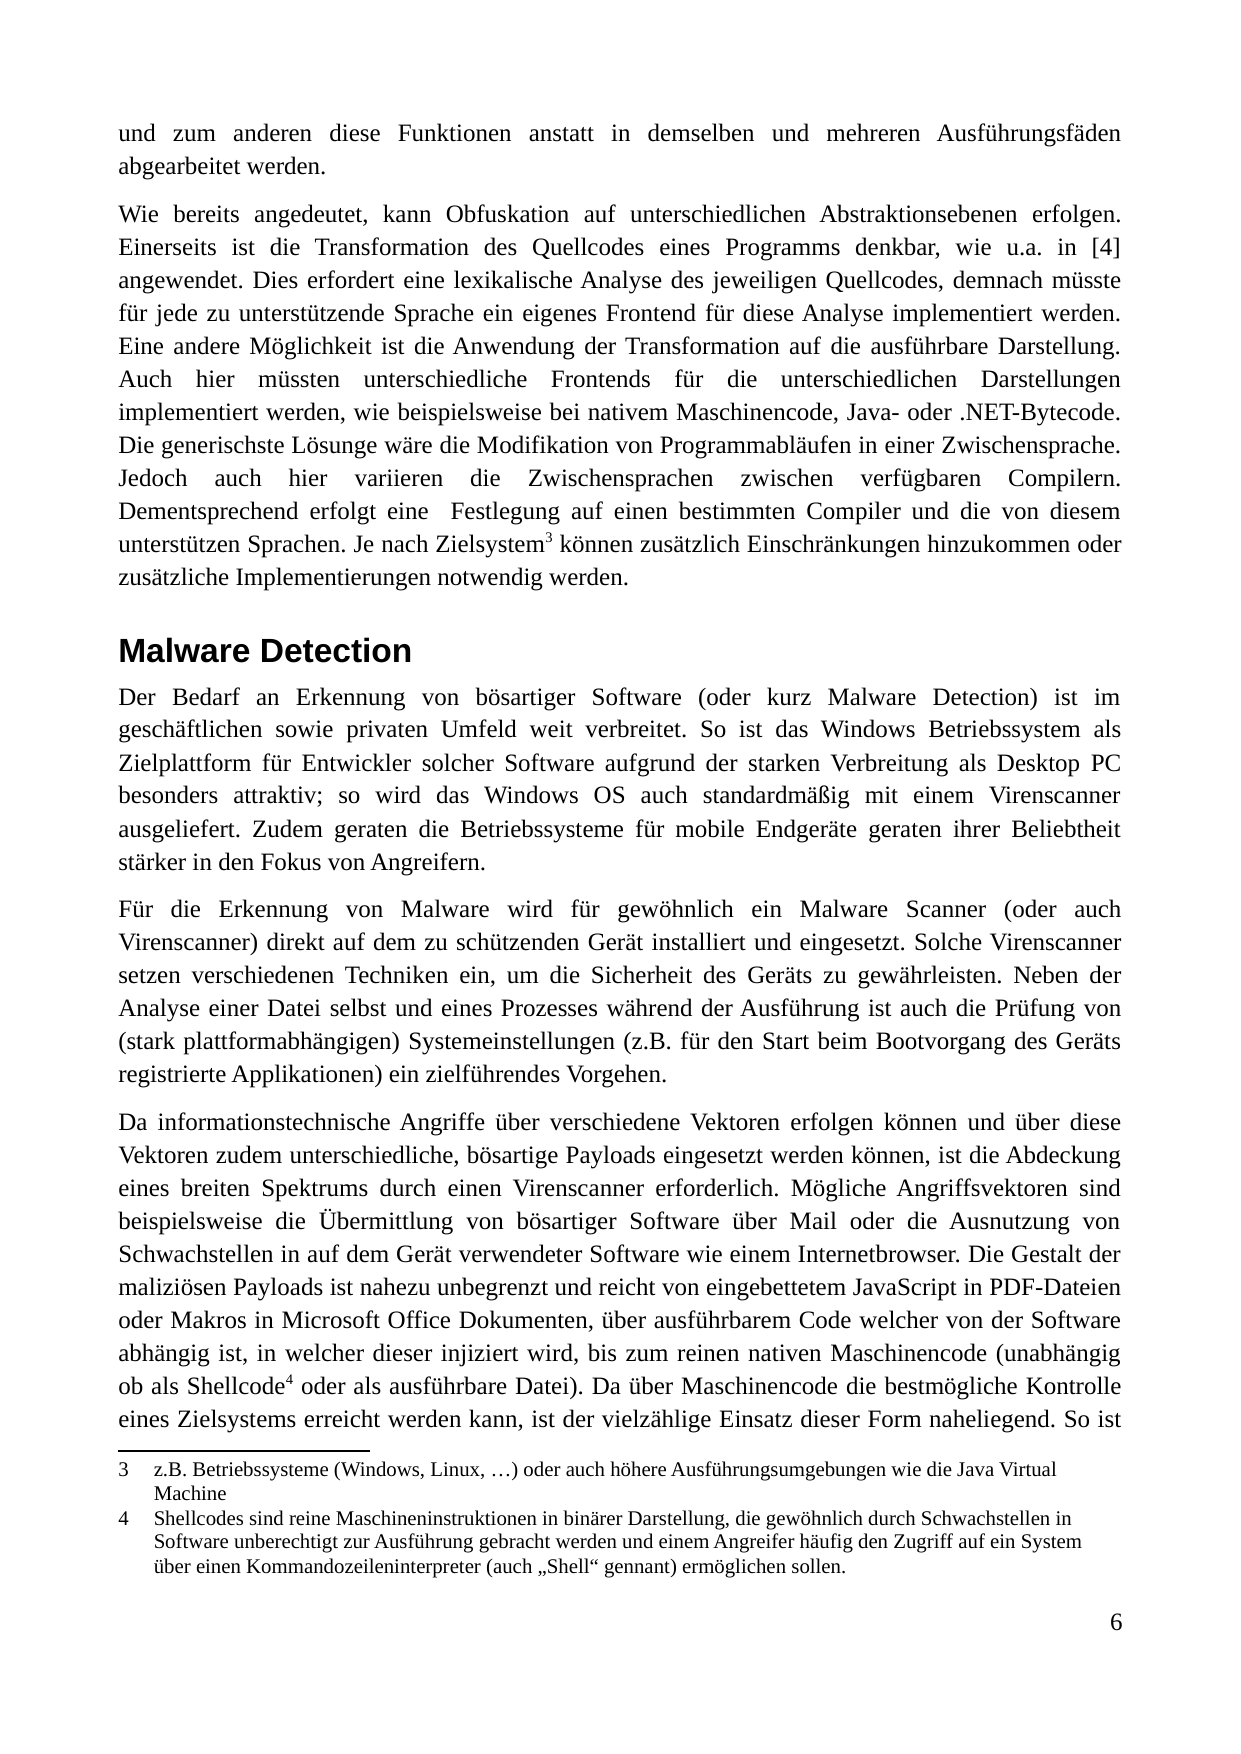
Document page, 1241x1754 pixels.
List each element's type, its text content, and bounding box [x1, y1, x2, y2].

text Shellcodes sind reine Maschineninstruktionen in binärer Darstellung, die gewöhnlich durch Schwachstellen in Software unberechtigt zur Ausführung gebracht werden und einem Angreifer häufig den Zugriff auf ein System über einen Kommandozeileninterpreter (auch „Shell“ gennant) ermöglichen sollen. [118, 1505, 1122, 1578]
text Wie bereits angedeutet, kann Obfuskation auf unterschiedlichen Abstraktionsebenen erfolgen. Einerseits ist die Transformation des Quellcodes eines Programms denkbar, wie u.a. in [4] angewendet. Dies erfordert eine lexikalische Analyse des jeweiligen Quellcodes, demnach müsste für jede zu unterstützende Sprache ein eigenes Frontend für diese Analyse implementiert werden. Eine andere Möglichkeit ist die Anwendung der Transformation auf die ausführbare Darstellung. Auch hier müssten unterschiedliche Frontends für die unterschiedlichen Darstellungen implementiert werden, wie beispielsweise bei nativem Maschinencode, Java- oder .NET-Bytecode. Die generischste Lösunge wäre die Modifikation von Programmabläufen in einer Zwischensprache. Jedoch auch hier variieren die Zwischensprachen zwischen verfügbaren Compilern. Dementsprechend erfolgt eine Festlegung auf einen bestimmten Compiler und die von diesem unterstützen Sprachen. Je nach Zielsystem können zusätzlich Einschränkungen hinzukommen oder zusätzliche Implementierungen notwendig werden. [118, 199, 1122, 591]
subtitle Malware Detection [118, 630, 1122, 669]
text und zum anderen diese Funktionen anstatt in demselben und mehreren Ausführungsfäden abgearbeitet werden. [118, 118, 1122, 180]
text Da informationstechnische Angriffe über verschiedene Vektoren erfolgen können und über diese Vektoren zudem unterschiedliche, bösartige Payloads eingesetzt werden können, ist die Abdeckung eines breiten Spektrums durch einen Virenscanner erforderlich. Mögliche Angriffsvektoren sind beispielsweise die Übermittlung von bösartiger Software über Mail oder die Ausnutzung von Schwachstellen in auf dem Gerät verwendeter Software wie einem Internetbrowser. Die Gestalt der maliziösen Payloads ist nahezu unbegrenzt und reicht von eingebettetem JavaScript in PDF-Dateien oder Makros in Microsoft Office Dokumenten, über ausführbarem Code welcher von der Software abhängig ist, in welcher dieser injiziert wird, bis zum reinen nativen Maschinencode (unabhängig ob als Shellcode oder als ausführbare Datei). Da über Maschinencode die bestmögliche Kontrolle eines Zielsystems erreicht werden kann, ist der vielzählige Einsatz dieser Form naheliegend. So ist [118, 1107, 1122, 1433]
text z.B. Betriebssysteme (Windows, Linux, …) oder auch höhere Ausführungsumgebungen wie die Java Virtual Machine [118, 1457, 1122, 1505]
text Für die Erkennung von Malware wird für gewöhnlich ein Malware Scanner (oder auch Virenscanner) direkt auf dem zu schützenden Gerät installiert und eingesetzt. Solche Virenscanner setzen verschiedenen Techniken ein, um die Sicherheit des Geräts zu gewährleisten. Neben der Analyse einer Datei selbst und eines Prozesses während der Ausführung ist auch die Prüfung von (stark plattformabhängigen) Systemeinstellungen (z.B. für den Start beim Bootvorgang des Geräts registrierte Applikationen) ein zielführendes Vorgehen. [118, 894, 1122, 1088]
text Der Bedarf an Erkennung von bösartiger Software (oder kurz Malware Detection) ist im geschäftlichen sowie privaten Umfeld weit verbreitet. So ist das Windows Betriebssystem als Zielplattform für Entwickler solcher Software aufgrund der starken Verbreitung als Desktop PC besonders attraktiv; so wird das Windows OS auch standardmäßig mit einem Virenscanner ausgeliefert. Zudem geraten die Betriebssysteme für mobile Endgeräte geraten ihrer Beliebtheit stärker in den Fokus von Angreifern. [118, 682, 1122, 875]
